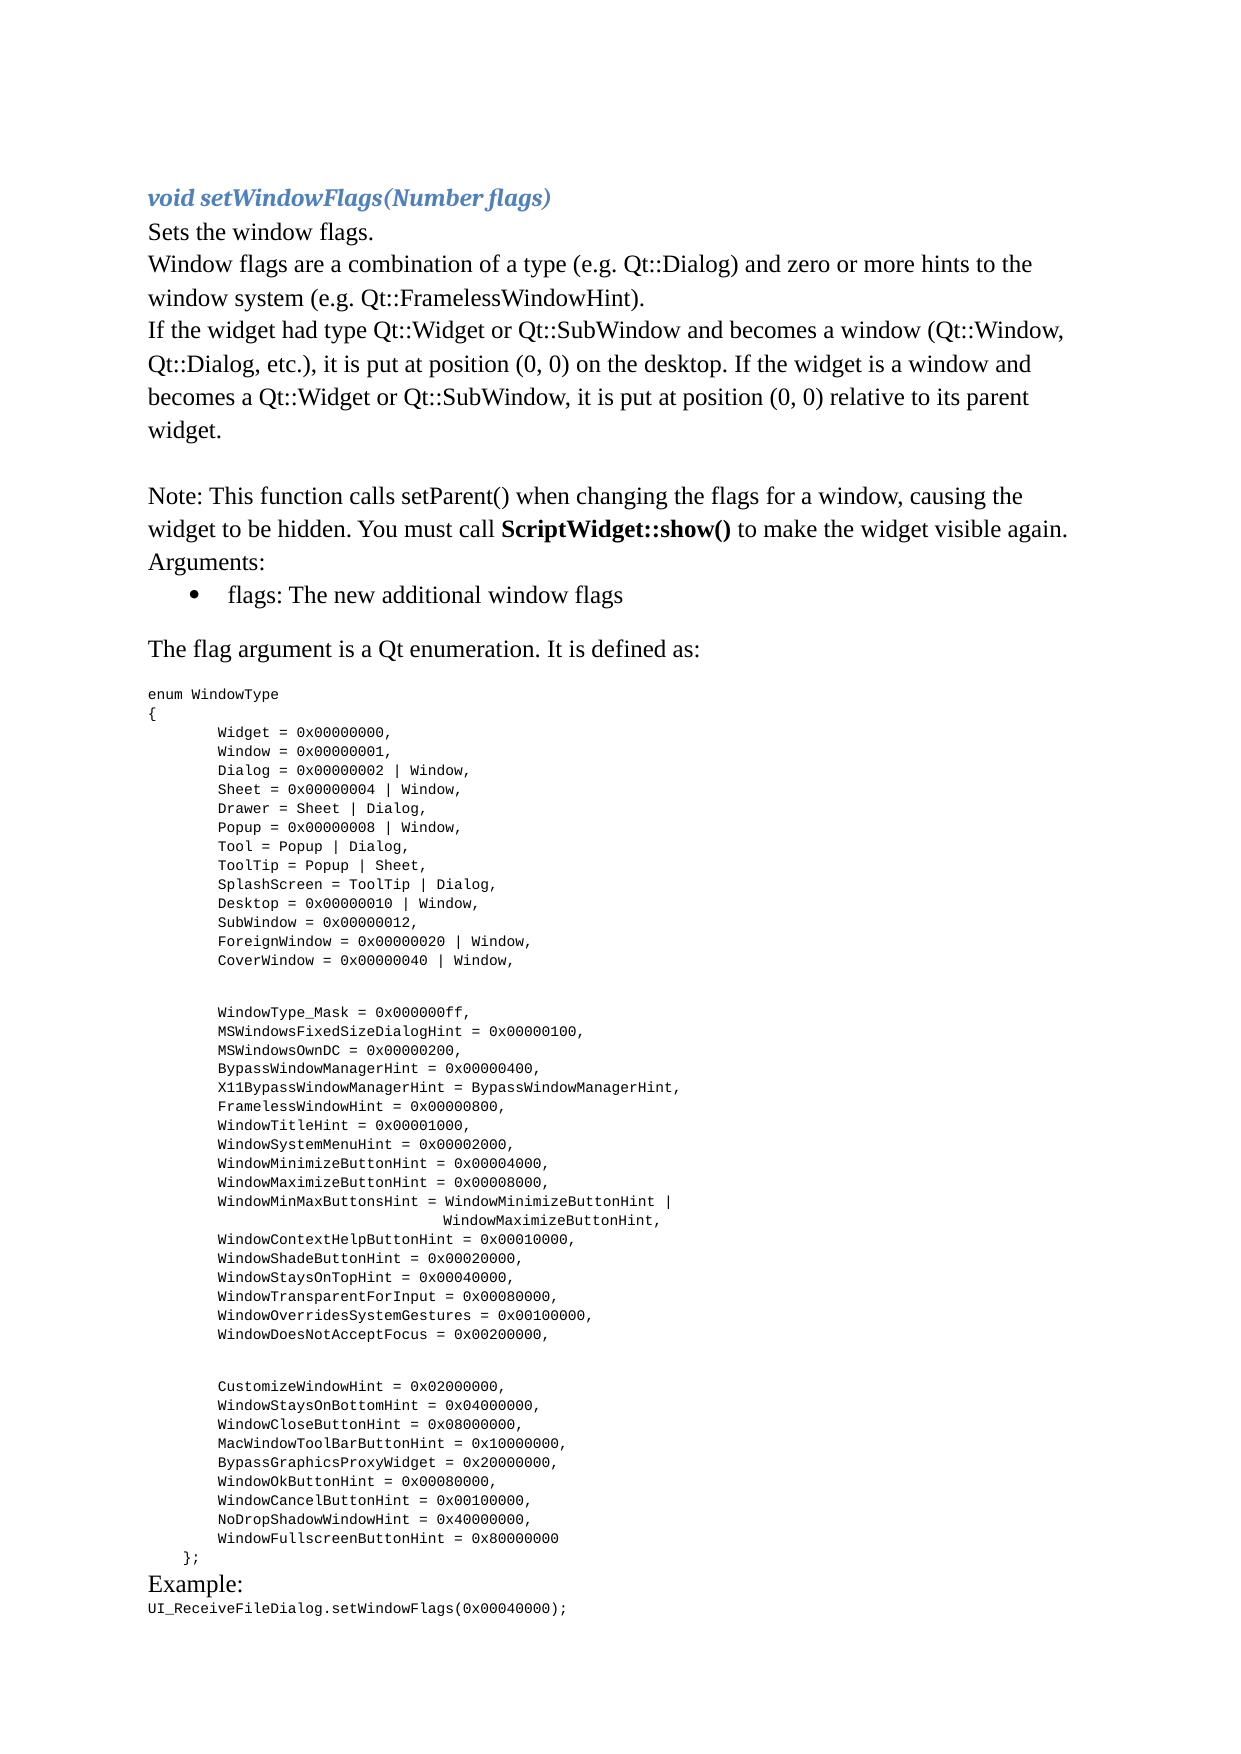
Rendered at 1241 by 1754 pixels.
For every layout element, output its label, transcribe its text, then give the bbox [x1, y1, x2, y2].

text WindowFullscreenButtonHint = 0x80000000 [148, 1531, 1093, 1547]
text ForeignWindow = 0x00000020 | Window, [148, 934, 1093, 951]
text MSWindowsOwnDC = 0x00000200, [148, 1043, 1093, 1059]
text SubWindow = 0x00000012, [148, 915, 1093, 932]
text WindowStaysOnTopHint = 0x00040000, [148, 1270, 1093, 1287]
text MSWindowsFixedSizeDialogHint = 0x00000100, [148, 1024, 1093, 1040]
list enum WindowType [148, 687, 1093, 704]
text Tool = Popup | Dialog, [148, 839, 1093, 856]
text CoverWindow = 0x00000040 | Window, [148, 953, 1093, 969]
text SplashScreen = ToolTip | Dialog, [148, 877, 1093, 894]
text WindowTitleHint = 0x00001000, [148, 1119, 1093, 1135]
text NoDropShadowWindowHint = 0x40000000, [148, 1512, 1093, 1528]
text WindowSystemMenuHint = 0x00002000, [148, 1138, 1093, 1154]
text WindowContextHelpButtonHint = 0x00010000, [148, 1232, 1093, 1249]
text Sheet = 0x00000004 | Window, [148, 782, 1093, 799]
text Arguments: [148, 547, 1093, 576]
text WindowOverridesSystemGestures = 0x00100000, [148, 1308, 1093, 1325]
list { [148, 706, 1093, 723]
text Popup = 0x00000008 | Window, [148, 820, 1093, 837]
text WindowMaximizeButtonHint = 0x00008000, [148, 1176, 1093, 1192]
text UI_ReceiveFileDialog.setWindowFlags(0x00040000); [148, 1602, 1093, 1618]
text Window = 0x00000001, [148, 744, 1093, 761]
text WindowType_Mask = 0x000000ff, [148, 1005, 1093, 1021]
list The flag argument is a Qt enumeration. It is defined as: [148, 634, 1093, 662]
subtitle void setWindowFlags(Number flags) [148, 183, 1093, 212]
text WindowOkButtonHint = 0x00080000, [148, 1474, 1093, 1491]
text }; [148, 1550, 1093, 1566]
text Dialog = 0x00000002 | Window, [148, 763, 1093, 780]
text WindowCancelButtonHint = 0x00100000, [148, 1493, 1093, 1509]
text WindowDoesNotAcceptFocus = 0x00200000, [148, 1327, 1093, 1344]
text ToolTip = Popup | Sheet, [148, 858, 1093, 875]
text X11BypassWindowManagerHint = BypassWindowManagerHint, [148, 1081, 1093, 1097]
text Window flags are a combination of a type (e.g. Qt::Dialog) and zero or more hints to the window system (e.g. Qt::FramelessWindowHint). [148, 249, 1093, 311]
text CustomizeWindowHint = 0x02000000, [148, 1379, 1093, 1396]
text MacWindowToolBarButtonHint = 0x10000000, [148, 1436, 1093, 1453]
text WindowTransparentForInput = 0x00080000, [148, 1289, 1093, 1306]
text WindowShadeButtonHint = 0x00020000, [148, 1251, 1093, 1268]
text Note: This function calls setParent() when changing the flags for a window, causing the widget to be hidden. You must call ScriptWidget::show() to make the widget visible again. [148, 481, 1093, 542]
text BypassGraphicsProxyWidget = 0x20000000, [148, 1455, 1093, 1472]
text WindowMinimizeButtonHint = 0x00004000, [148, 1157, 1093, 1173]
text WindowCloseButtonHint = 0x08000000, [148, 1417, 1093, 1434]
text Drawer = Sheet | Dialog, [148, 801, 1093, 818]
text Example: [148, 1569, 1093, 1597]
text If the widget had type Qt::Widget or Qt::SubWindow and becomes a window (Qt::Window, Qt::Dialog, etc.), it is put at position (0, 0) on the desktop. If the widget is a window and becomes a Qt::Widget or Qt::SubWindow, it is put at position (0, 0) relative to its parent widget. [148, 316, 1093, 443]
text Desktop = 0x00000010 | Window, [148, 896, 1093, 913]
text WindowMinMaxButtonsHint = WindowMinimizeButtonHint | WindowMaximizeButtonHint, [148, 1194, 1093, 1230]
text BypassWindowManagerHint = 0x00000400, [148, 1062, 1093, 1078]
list flags: The new additional window flags [190, 580, 1093, 608]
text Sets the window flags. [148, 217, 1093, 245]
text WindowStaysOnBottomHint = 0x04000000, [148, 1398, 1093, 1415]
text Widget = 0x00000000, [148, 725, 1093, 742]
text FramelessWindowHint = 0x00000800, [148, 1100, 1093, 1116]
